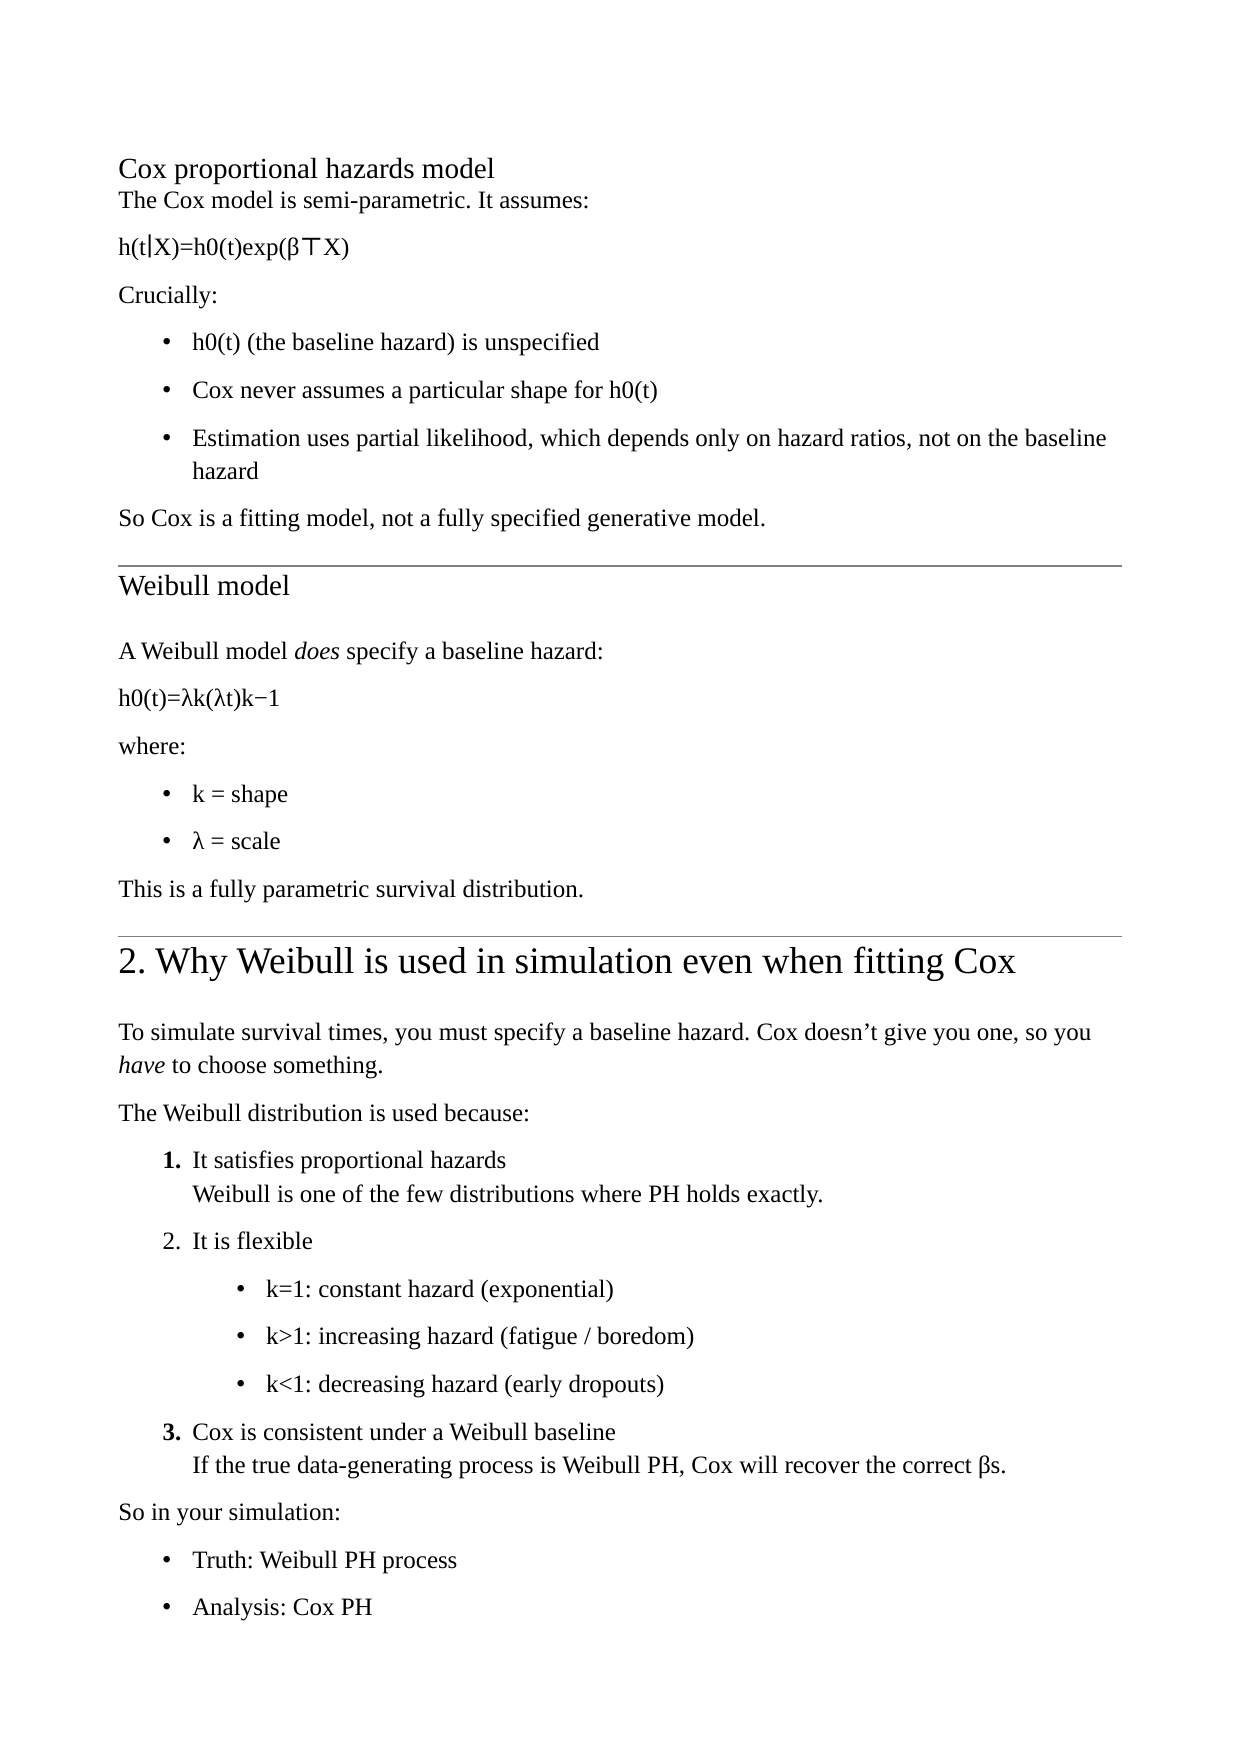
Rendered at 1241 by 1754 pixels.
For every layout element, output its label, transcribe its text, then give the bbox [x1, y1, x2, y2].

text So Cox is a fitting model, not a fully specified generative model. [118, 503, 1122, 532]
text This is a fully parametric survival distribution. [118, 874, 1122, 903]
text where: [118, 731, 1122, 760]
text A Weibull model does specify a baseline hazard: [118, 636, 1122, 664]
subtitle Weibull model [118, 568, 1122, 601]
list Analysis: Cox PH [162, 1592, 1122, 1621]
list Cox is consistent under a Weibull baseline If the true data-generating process is Weibull PH, Cox will recover the correct βs. [162, 1417, 1122, 1478]
list It satisfies proportional hazards Weibull is one of the few distributions where PH holds exactly. [162, 1146, 1122, 1207]
list Truth: Weibull PH process [162, 1545, 1122, 1574]
text h0​(t)=λk​(λt​)k−1 [118, 683, 1122, 712]
list k = shape [162, 779, 1122, 807]
list λ = scale [162, 826, 1122, 855]
subtitle Cox proportional hazards model [118, 151, 1122, 185]
list Estimation uses partial likelihood, which depends only on hazard ratios, not on the baseline hazard [162, 423, 1122, 484]
list Cox never assumes a particular shape for h0​(t) [162, 375, 1122, 404]
text So in your simulation: [118, 1497, 1122, 1526]
text The Cox model is semi-parametric. It assumes: [118, 185, 1122, 213]
list k=1: constant hazard (exponential) [236, 1274, 1122, 1303]
text Crucially: [118, 280, 1122, 309]
text To simulate survival times, you must specify a baseline hazard. Cox doesn’t give you one, so you have to choose something. [118, 1017, 1122, 1079]
text The Weibull distribution is used because: [118, 1098, 1122, 1127]
list It is flexible [162, 1226, 1122, 1255]
list h0​(t) (the baseline hazard) is unspecified [162, 327, 1122, 356]
text h(t∣X)=h0​(t)exp(β⊤X) [118, 232, 1122, 261]
subtitle 2. Why Weibull is used in simulation even when fitting Cox [118, 938, 1122, 981]
list k>1: increasing hazard (fatigue / boredom) [236, 1321, 1122, 1350]
list k<1: decreasing hazard (early dropouts) [236, 1369, 1122, 1398]
